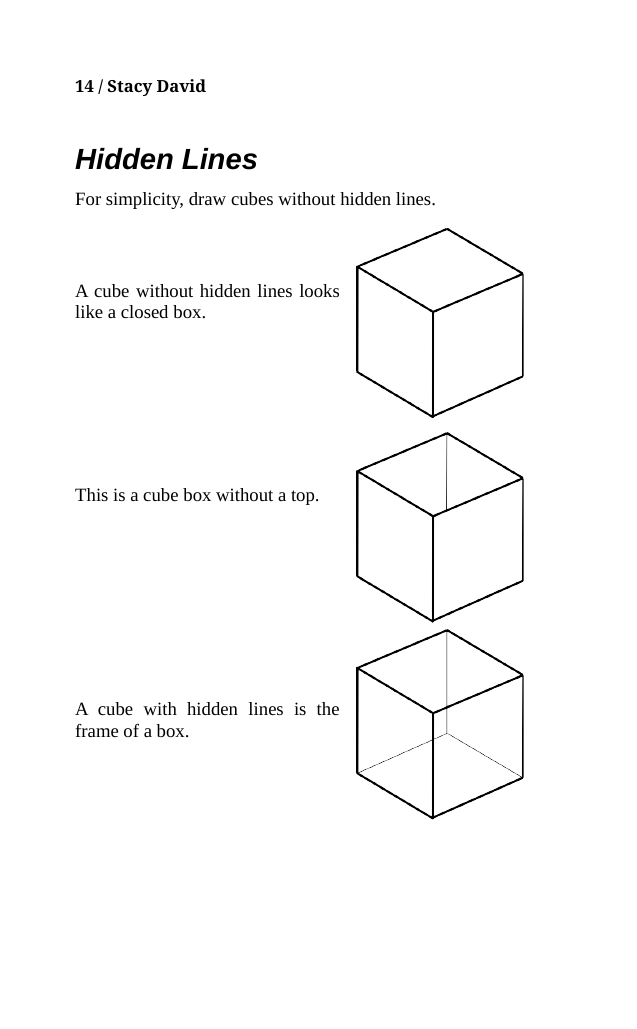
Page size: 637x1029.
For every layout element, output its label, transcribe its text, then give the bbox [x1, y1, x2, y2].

text This is a cube box without a top. [75, 484, 355, 506]
text A cube without hidden lines looks like a closed box. [75, 280, 355, 323]
text For simplicity, draw cubes without hidden lines. [75, 188, 523, 210]
picture [355, 228, 524, 820]
text A cube with hidden lines is the frame of a box. [75, 698, 355, 741]
subtitle Hidden Lines [75, 142, 523, 176]
